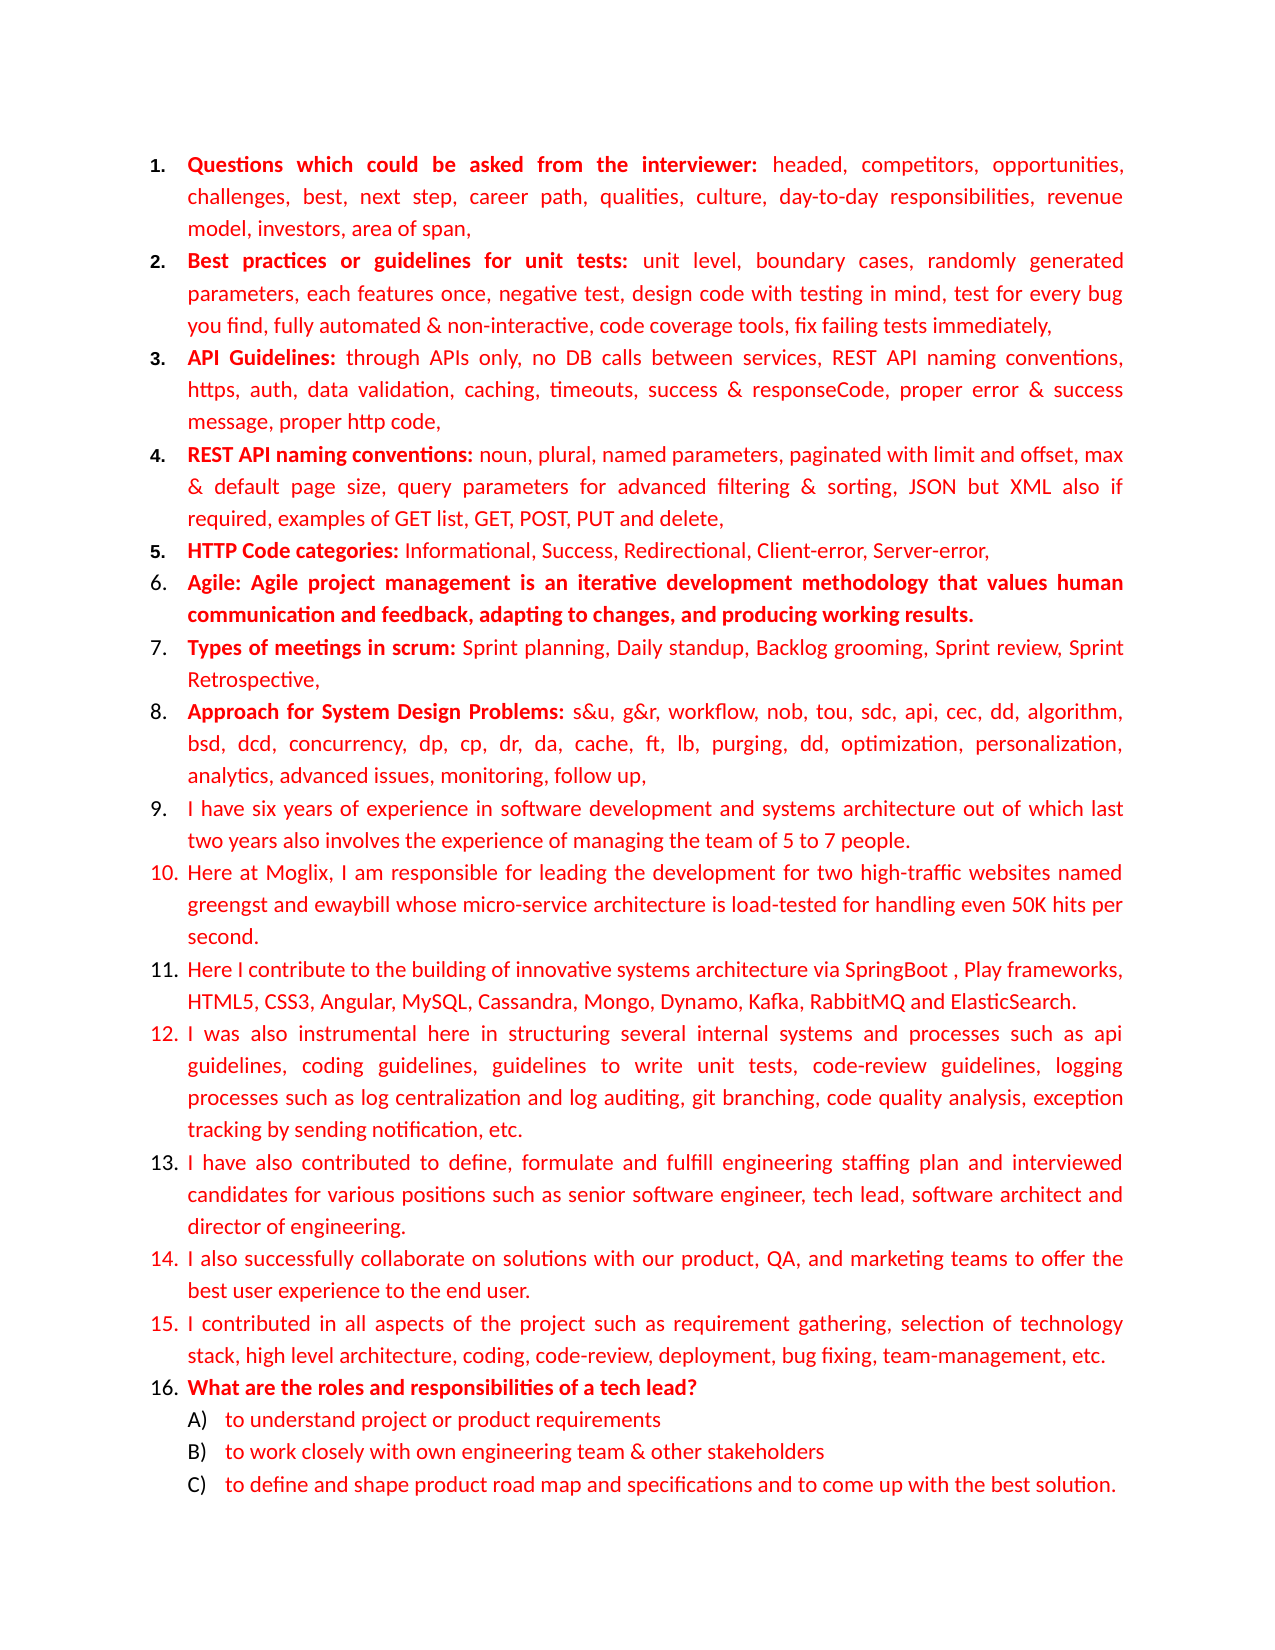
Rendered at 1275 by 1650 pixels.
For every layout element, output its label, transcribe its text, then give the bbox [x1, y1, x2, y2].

list Here I contribute to the building of innovative systems architecture via SpringBoot , Play frameworks, HTML5, CSS3, Angular, MySQL, Cassandra, Mongo, Dynamo, Kafka, RabbitMQ and ElasticSearch. [150, 955, 1125, 1015]
list to understand project or product requirements [187, 1405, 1125, 1433]
list Questions which could be asked from the interviewer: headed, competitors, opportunities, challenges, best, next step, career path, qualities, culture, day-to-day responsibilities, revenue model, investors, area of span, [150, 150, 1125, 242]
list I have six years of experience in software development and systems architecture out of which last two years also involves the experience of managing the team of 5 to 7 people. [150, 794, 1125, 854]
list I contributed in all aspects of the project such as requirement gathering, selection of technology stack, high level architecture, coding, code-review, deployment, bug fixing, team-management, etc. [150, 1309, 1125, 1369]
list I have also contributed to define, formulate and fulfill engineering staffing plan and interviewed candidates for various positions such as senior software engineer, tech lead, software architect and director of engineering. [150, 1148, 1125, 1240]
list Approach for System Design Problems: s&u, g&r, workflow, nob, tou, sdc, api, cec, dd, algorithm, bsd, dcd, concurrency, dp, cp, dr, da, cache, ft, lb, purging, dd, optimization, personalization, analytics, advanced issues, monitoring, follow up, [150, 697, 1125, 789]
list Here at Moglix, I am responsible for leading the development for two high-traffic websites named greengst and ewaybill whose micro-service architecture is load-tested for handling even 50K hits per second. [150, 858, 1125, 951]
list Agile: Agile project management is an iterative development methodology that values human communication and feedback, adapting to changes, and producing working results. [150, 568, 1125, 629]
list I was also instrumental here in structuring several internal systems and processes such as api guidelines, coding guidelines, guidelines to write unit tests, code-review guidelines, logging processes such as log centralization and log auditing, git branching, code quality analysis, exception tracking by sending notification, etc. [150, 1019, 1125, 1144]
list I also successfully collaborate on solutions with our product, QA, and marketing teams to offer the best user experience to the end user. [150, 1244, 1125, 1304]
list HTTP Code categories: Informational, Success, Redirectional, Client-error, Server-error, [150, 536, 1125, 564]
list What are the roles and responsibilities of a tech lead? [150, 1373, 1125, 1401]
list to define and shape product road map and specifications and to come up with the best solution. [187, 1470, 1125, 1498]
list Types of meetings in scrum: Sprint planning, Daily standup, Backlog grooming, Sprint review, Sprint Retrospective, [150, 633, 1125, 693]
list API Guidelines: through APIs only, no DB calls between services, REST API naming conventions, https, auth, data validation, caching, timeouts, success & responseCode, proper error & success message, proper http code, [150, 343, 1125, 436]
list to work closely with own engineering team & other stakeholders [187, 1437, 1125, 1466]
list Best practices or guidelines for unit tests: unit level, boundary cases, randomly generated parameters, each features once, negative test, design code with testing in mind, test for every bug you find, fully automated & non-interactive, code coverage tools, fix failing tests immediately, [150, 247, 1125, 339]
list REST API naming conventions: noun, plural, named parameters, paginated with limit and offset, max & default page size, query parameters for advanced filtering & sorting, JSON but XML also if required, examples of GET list, GET, POST, PUT and delete, [150, 440, 1125, 532]
